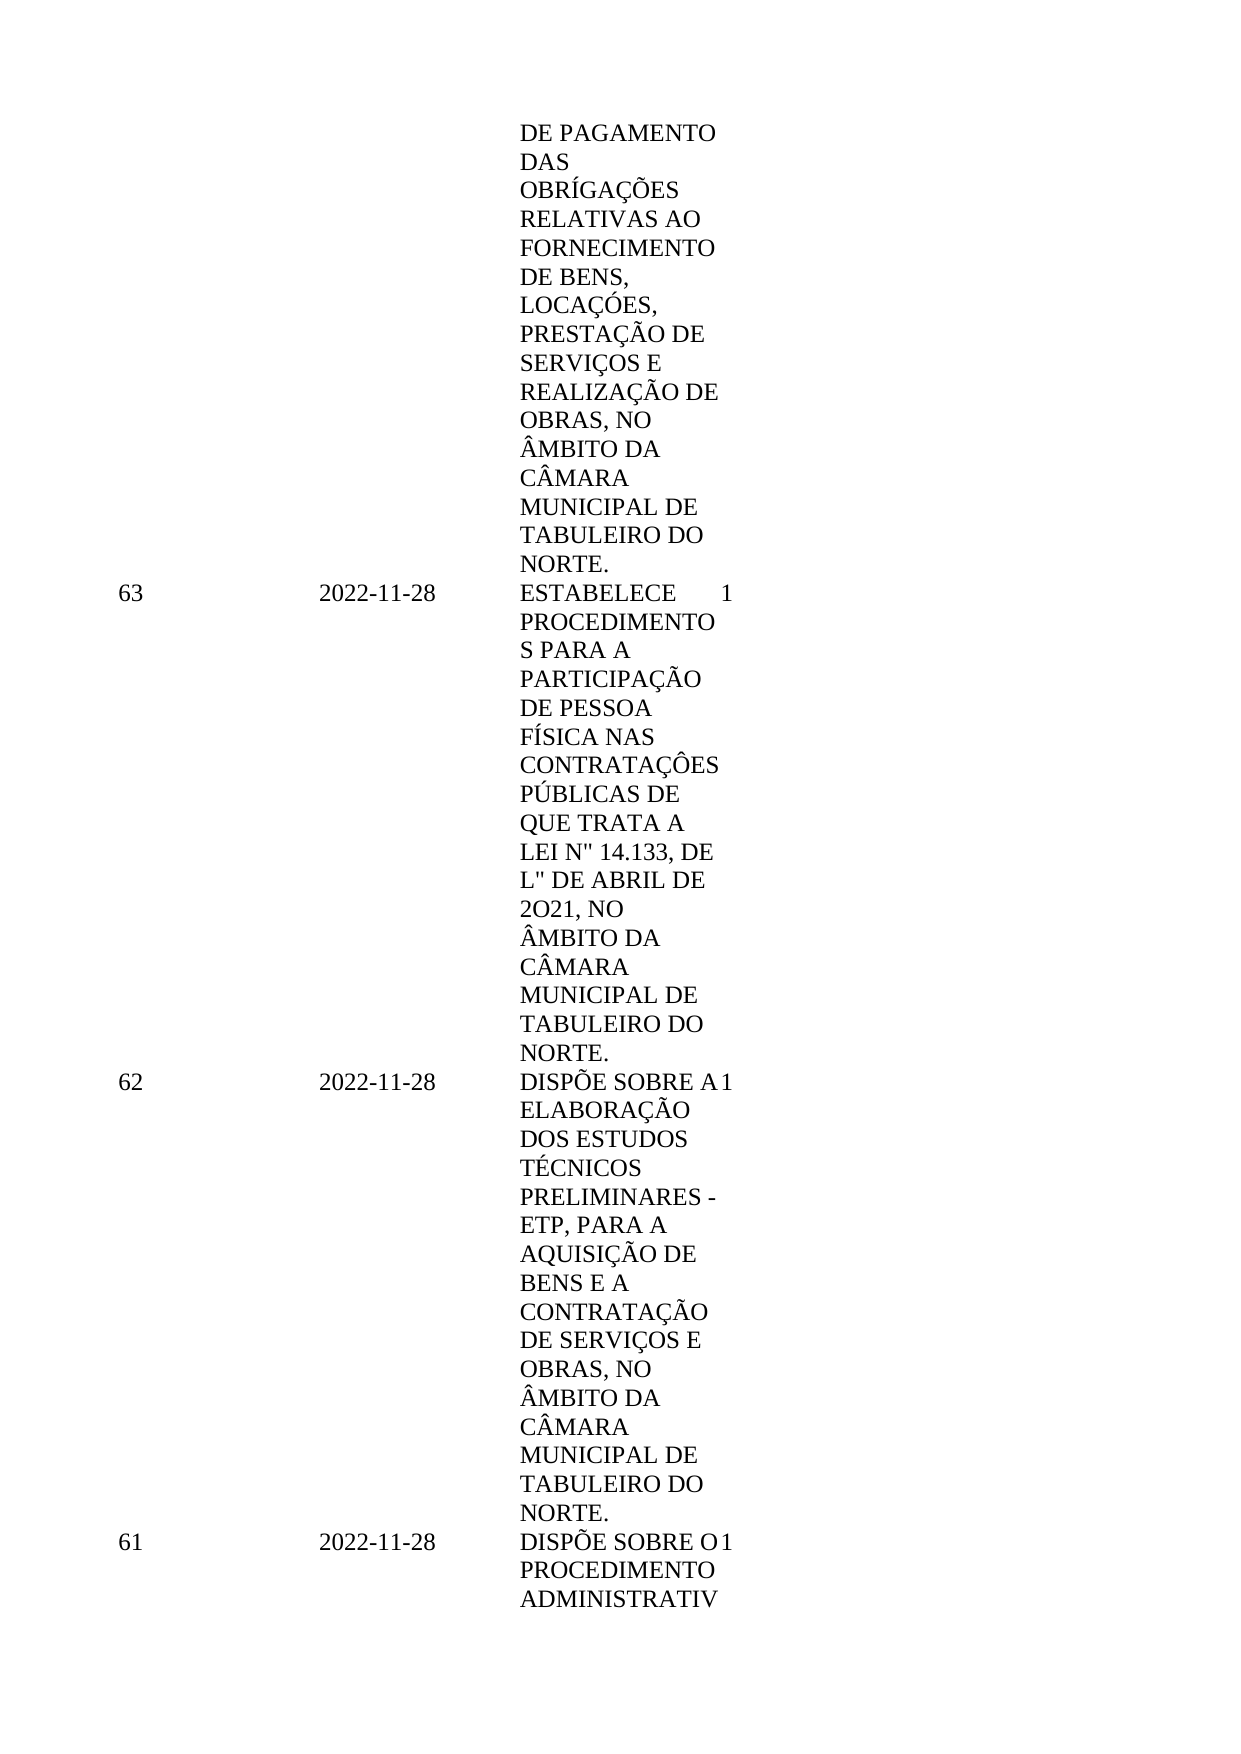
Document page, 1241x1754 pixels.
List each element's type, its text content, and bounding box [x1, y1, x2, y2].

table_cell DISPÕE SOBRE O PROCEDIMENTO ADMINISTRATIV [520, 1527, 720, 1613]
table_cell 1 [720, 1527, 921, 1613]
table_cell [118, 118, 319, 578]
table_cell 61 [118, 1527, 319, 1613]
table_cell DISPÕE SOBRE A ELABORAÇÃO DOS ESTUDOS TÉCNICOS PRELIMINARES - ETP, PARA A AQUISIÇÃO DE BENS E A CONTRATAÇÃO DE SERVIÇOS E OBRAS, NO ÂMBITO DA CÂMARA MUNICIPAL DE TABULEIRO DO NORTE. [520, 1067, 720, 1527]
table_cell [720, 118, 921, 578]
table_cell [921, 578, 1122, 1067]
table_cell 1 [720, 578, 921, 1067]
table_cell 63 [118, 578, 319, 1067]
table_cell 1 [720, 1067, 921, 1527]
table_cell 2022-11-28 [319, 1527, 519, 1613]
table_cell [921, 118, 1122, 578]
table_cell DE PAGAMENTO DAS OBRÍGAÇÕES RELATIVAS AO FORNECIMENTO DE BENS, LOCAÇÓES, PRESTAÇÃO DE SERVIÇOS E REALIZAÇÃO DE OBRAS, NO ÂMBITO DA CÂMARA MUNICIPAL DE TABULEIRO DO NORTE. [520, 118, 720, 578]
table_cell 62 [118, 1067, 319, 1527]
table_cell [319, 118, 519, 578]
table_cell 2022-11-28 [319, 1067, 519, 1527]
table_cell [921, 1067, 1122, 1527]
table_cell [921, 1527, 1122, 1613]
table_cell ESTABELECE PROCEDIMENTOS PARA A PARTICIPAÇÃO DE PESSOA FÍSICA NAS CONTRATAÇÔES PÚBLICAS DE QUE TRATA A LEI N" 14.133, DE L" DE ABRIL DE 2O21, NO ÂMBITO DA CÂMARA MUNICIPAL DE TABULEIRO DO NORTE. [520, 578, 720, 1067]
table_cell 2022-11-28 [319, 578, 519, 1067]
